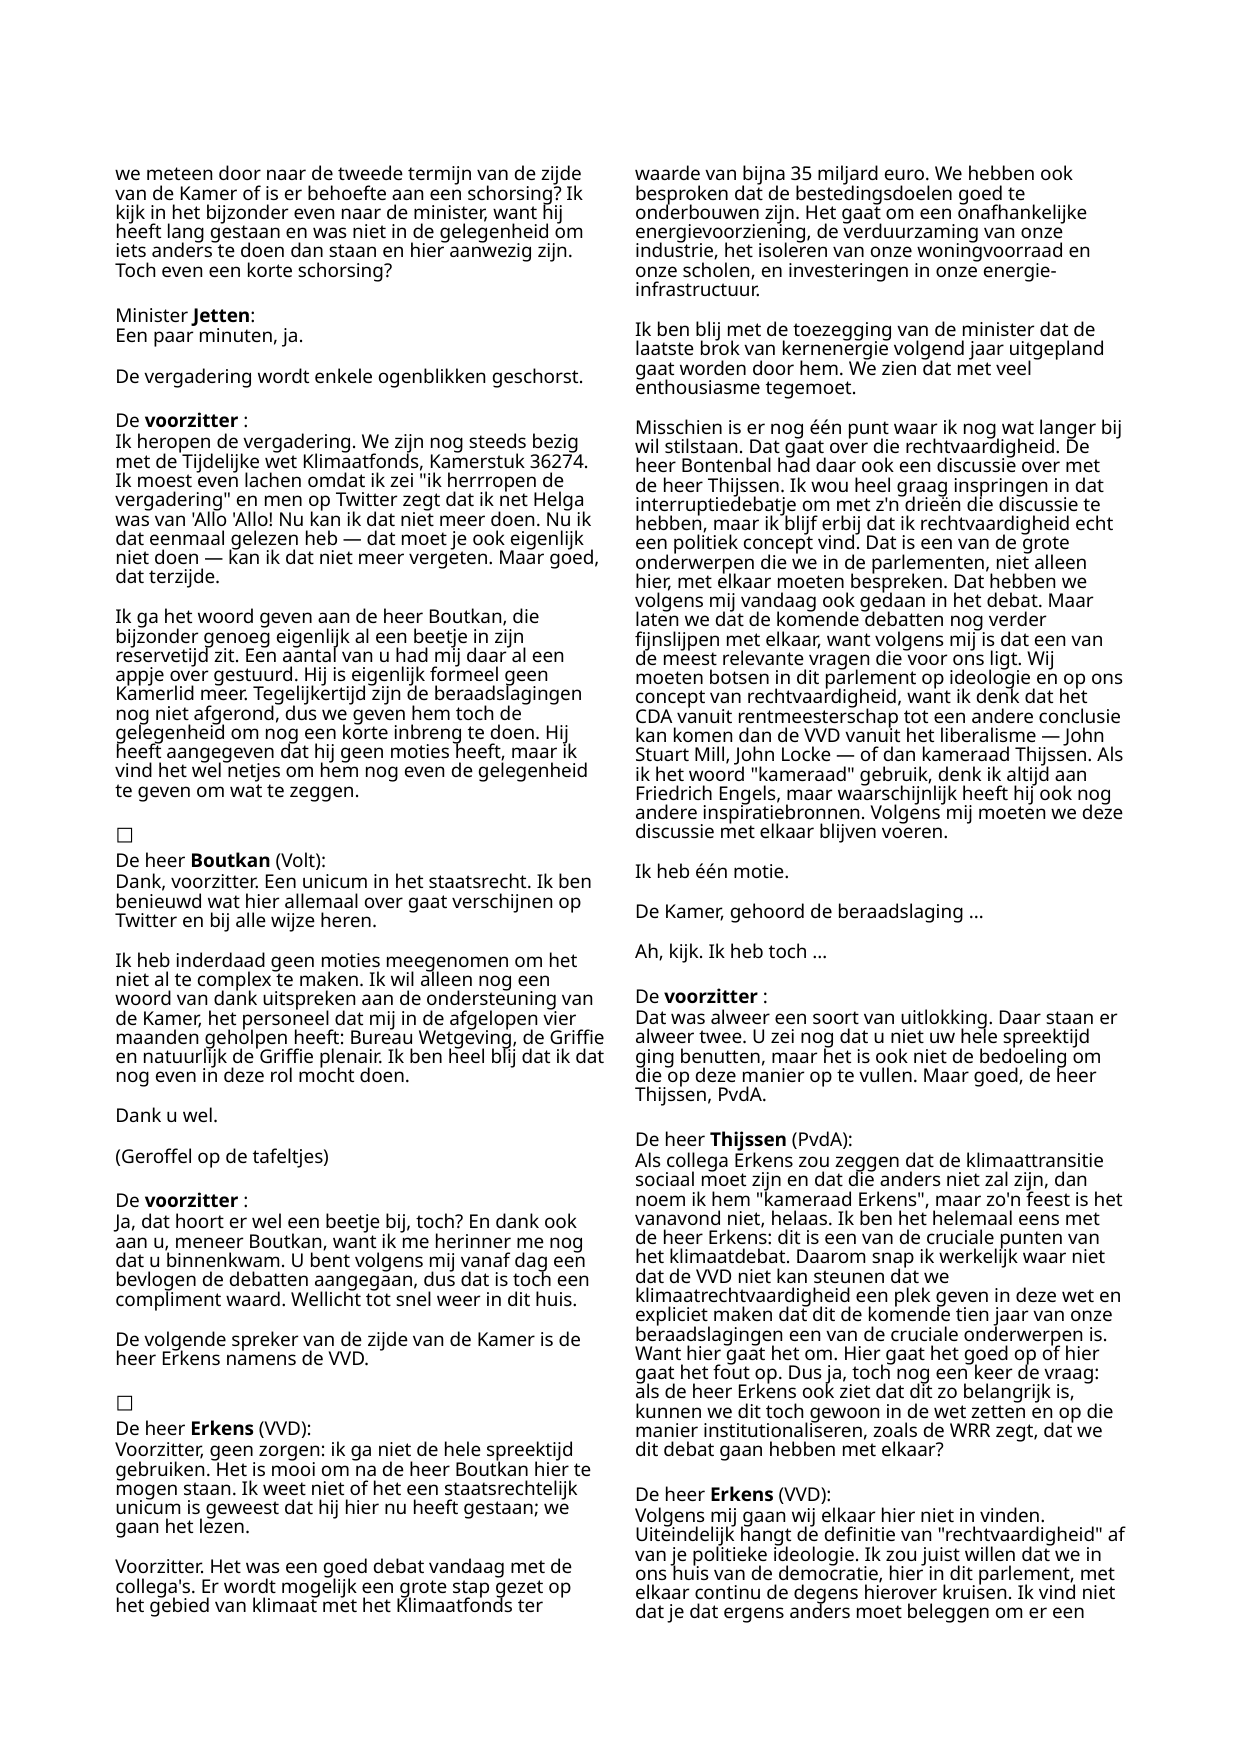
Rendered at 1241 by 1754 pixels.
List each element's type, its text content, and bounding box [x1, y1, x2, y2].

text De heer Thijssen (PvdA): [635, 1126, 1125, 1152]
text Ik heb inderdaad geen moties meegenomen om het niet al te complex te maken. Ik wil alleen nog een woord van dank uitspreken aan de ondersteuning van de Kamer, het personeel dat mij in de afgelopen vier maanden geholpen heeft: Bureau Wetgeving, de Griffie en natuurlijk de Griffie plenair. Ik ben heel blij dat ik dat nog even in deze rol mocht doen. [115, 952, 605, 1087]
text Ah, kijk. Ik heb toch … [635, 943, 1125, 963]
text De voorzitter : [115, 408, 605, 433]
text De voorzitter : [115, 1188, 605, 1213]
text De vergadering wordt enkele ogenblikken geschorst. [115, 368, 605, 387]
text Ik heropen de vergadering. We zijn nog steeds bezig met de Tijdelijke wet Klimaatfonds, Kamerstuk 36274. Ik moest even lachen omdat ik zei "ik herrropen de vergadering" en men op Twitter zegt dat ik net Helga was van 'Allo 'Allo! Nu kan ik dat niet meer doen. Nu ik dat eenmaal gelezen heb — dat moet je ook eigenlijk niet doen — kan ik dat niet meer vergeten. Maar goed, dat terzijde. [115, 433, 605, 588]
text De heer Erkens (VVD): [635, 1481, 1125, 1507]
text De voorzitter : [635, 983, 1125, 1009]
text we meteen door naar de tweede termijn van de zijde van de Kamer of is er behoefte aan een schorsing? Ik kijk in het bijzonder even naar de minister, want hij heeft lang gestaan en was niet in de gelegenheid om iets anders te doen dan staan en hier aanwezig zijn. Toch even een korte schorsing? [115, 165, 605, 281]
text Dank, voorzitter. Een unicum in het staatsrecht. Ik ben benieuwd wat hier allemaal over gaat verschijnen op Twitter en bij alle wijze heren. [115, 873, 605, 931]
text Als collega Erkens zou zeggen dat de klimaattransitie sociaal moet zijn en dat die anders niet zal zijn, dan noem ik hem "kameraad Erkens", maar zo'n feest is het vanavond niet, helaas. Ik ben het helemaal eens met de heer Erkens: dit is een van de cruciale punten van het klimaatdebat. Daarom snap ik werkelijk waar niet dat de VVD niet kan steunen dat we klimaatrechtvaardigheid een plek geven in deze wet en expliciet maken dat dit de komende tien jaar van onze beraadslagingen een van de cruciale onderwerpen is. Want hier gaat het om. Hier gaat het goed op of hier gaat het fout op. Dus ja, toch nog een keer de vraag: als de heer Erkens ook ziet dat dit zo belangrijk is, kunnen we dit toch gewoon in de wet zetten en op die manier institutionaliseren, zoals de WRR zegt, dat we dit debat gaan hebben met elkaar? [635, 1152, 1125, 1461]
text ⬜ [115, 822, 605, 848]
text De Kamer, gehoord de beraadslaging … [635, 903, 1125, 923]
text ⬜ [115, 1390, 605, 1416]
text Ik ben blij met de toezegging van de minister dat de laatste brok van kernenergie volgend jaar uitgepland gaat worden door hem. We zien dat met veel enthousiasme tegemoet. [635, 321, 1125, 398]
text Minister Jetten: [115, 302, 605, 327]
text De volgende spreker van de zijde van de Kamer is de heer Erkens namens de VVD. [115, 1331, 605, 1369]
text Ik heb één motie. [635, 863, 1125, 883]
text Ja, dat hoort er wel een beetje bij, toch? En dank ook aan u, meneer Boutkan, want ik me herinner me nog dat u binnenkwam. U bent volgens mij vanaf dag een bevlogen de debatten aangegaan, dus dat is toch een compliment waard. Wellicht tot snel weer in dit huis. [115, 1213, 605, 1310]
text Ik ga het woord geven aan de heer Boutkan, die bijzonder genoeg eigenlijk al een beetje in zijn reservetijd zit. Een aantal van u had mij daar al een appje over gestuurd. Hij is eigenlijk formeel geen Kamerlid meer. Tegelijkertijd zijn de beraadslagingen nog niet afgerond, dus we geven hem toch de gelegenheid om nog een korte inbreng te doen. Hij heeft aangegeven dat hij geen moties heeft, maar ik vind het wel netjes om hem nog even de gelegenheid te geven om wat te zeggen. [115, 608, 605, 801]
text Volgens mij gaan wij elkaar hier niet in vinden. Uiteindelijk hangt de definitie van "rechtvaardigheid" af van je politieke ideologie. Ik zou juist willen dat we in ons huis van de democratie, hier in dit parlement, met elkaar continu de degens hierover kruisen. Ik vind niet dat je dat ergens anders moet beleggen om er een [635, 1507, 1125, 1623]
text waarde van bijna 35 miljard euro. We hebben ook besproken dat de bestedingsdoelen goed te onderbouwen zijn. Het gaat om een onafhankelijke energievoorziening, de verduurzaming van onze industrie, het isoleren van onze woningvoorraad en onze scholen, en investeringen in onze energie-infrastructuur. [635, 165, 1125, 300]
text Dat was alweer een soort van uitlokking. Daar staan er alweer twee. U zei nog dat u niet uw hele spreektijd ging benutten, maar het is ook niet de bedoeling om die op deze manier op te vullen. Maar goed, de heer Thijssen, PvdA. [635, 1009, 1125, 1106]
text De heer Boutkan (Volt): [115, 848, 605, 873]
text De heer Erkens (VVD): [115, 1416, 605, 1441]
text Misschien is er nog één punt waar ik nog wat langer bij wil stilstaan. Dat gaat over die rechtvaardigheid. De heer Bontenbal had daar ook een discussie over met de heer Thijssen. Ik wou heel graag inspringen in dat interruptiedebatje om met z'n drieën die discussie te hebben, maar ik blijf erbij dat ik rechtvaardigheid echt een politiek concept vind. Dat is een van de grote onderwerpen die we in de parlementen, niet alleen hier, met elkaar moeten bespreken. Dat hebben we volgens mij vandaag ook gedaan in het debat. Maar laten we dat de komende debatten nog verder fijnslijpen met elkaar, want volgens mij is dat een van de meest relevante vragen die voor ons ligt. Wij moeten botsen in dit parlement op ideologie en op ons concept van rechtvaardigheid, want ik denk dat het CDA vanuit rentmeesterschap tot een andere conclusie kan komen dan de VVD vanuit het liberalisme — John Stuart Mill, John Locke — of dan kameraad Thijssen. Als ik het woord "kameraad" gebruik, denk ik altijd aan Friedrich Engels, maar waarschijnlijk heeft hij ook nog andere inspiratiebronnen. Volgens mij moeten we deze discussie met elkaar blijven voeren. [635, 419, 1125, 843]
text Dank u wel. [115, 1107, 605, 1127]
text (Geroffel op de tafeltjes) [115, 1148, 605, 1167]
text Voorzitter, geen zorgen: ik ga niet de hele spreektijd gebruiken. Het is mooi om na de heer Boutkan hier te mogen staan. Ik weet niet of het een staatsrechtelijk unicum is geweest dat hij hier nu heeft gestaan; we gaan het lezen. [115, 1441, 605, 1538]
text Een paar minuten, ja. [115, 327, 605, 347]
text Voorzitter. Het was een goed debat vandaag met de collega's. Er wordt mogelijk een grote stap gezet op het gebied van klimaat met het Klimaatfonds ter [115, 1558, 605, 1616]
